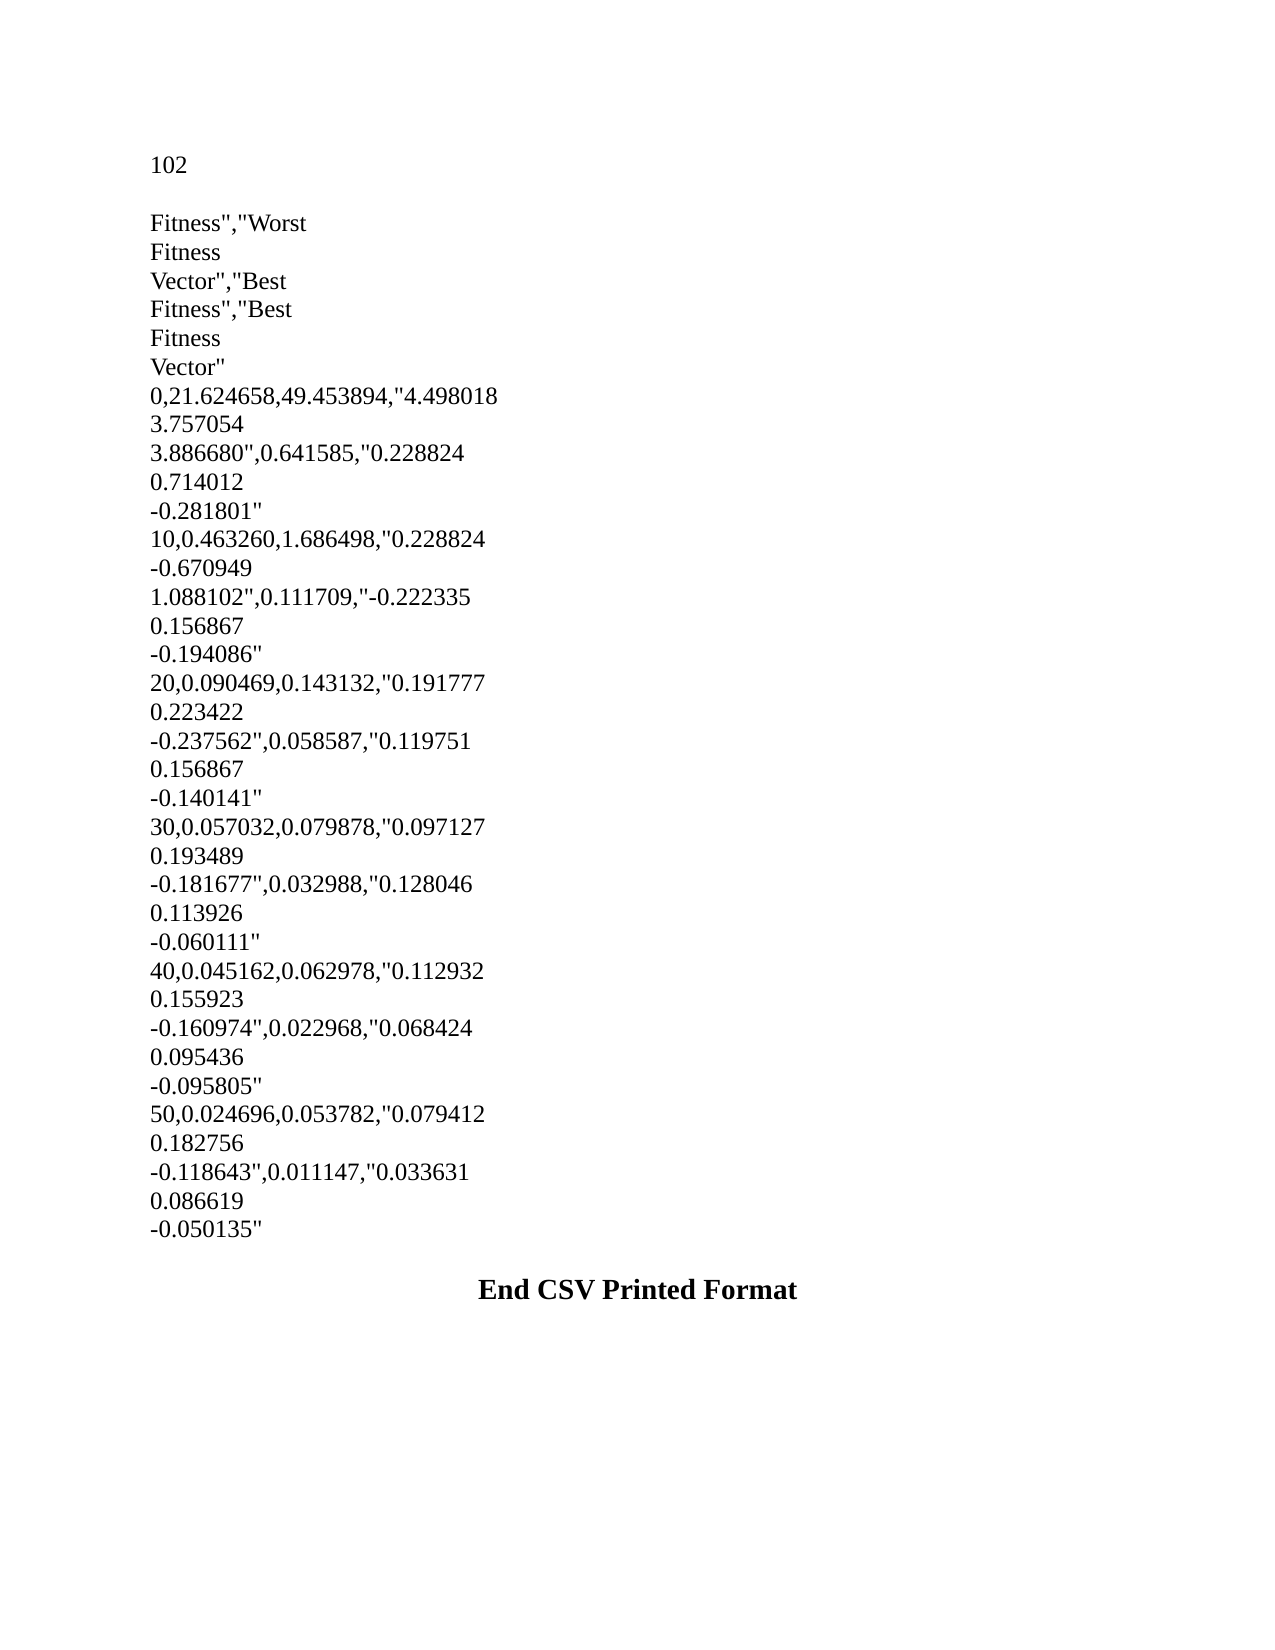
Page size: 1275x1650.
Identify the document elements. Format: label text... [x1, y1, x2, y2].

text 50,0.024696,0.053782,"0.079412 [150, 1099, 1125, 1128]
text 40,0.045162,0.062978,"0.112932 [150, 956, 1125, 984]
text -0.060111" [150, 927, 1125, 956]
text 20,0.090469,0.143132,"0.191777 [150, 668, 1125, 697]
text 0.155923 [150, 984, 1125, 1013]
text 0.095436 [150, 1042, 1125, 1071]
text 0.193489 [150, 841, 1125, 869]
text Vector" [150, 352, 1125, 381]
text 3.757054 [150, 409, 1125, 438]
text -0.281801" [150, 496, 1125, 524]
text -0.237562",0.058587,"0.119751 [150, 726, 1125, 754]
text -0.095805" [150, 1071, 1125, 1099]
text 10,0.463260,1.686498,"0.228824 [150, 524, 1125, 553]
text 1.088102",0.111709,"-0.222335 [150, 582, 1125, 611]
text -0.140141" [150, 783, 1125, 812]
text Fitness [150, 237, 1125, 266]
text End CSV Printed Format [150, 1272, 1125, 1306]
text -0.670949 [150, 553, 1125, 582]
text Vector","Best [150, 266, 1125, 294]
text 3.886680",0.641585,"0.228824 [150, 438, 1125, 467]
text 0.182756 [150, 1128, 1125, 1157]
text 0.113926 [150, 898, 1125, 927]
text 0.714012 [150, 467, 1125, 496]
text 0.086619 [150, 1186, 1125, 1214]
text 0,21.624658,49.453894,"4.498018 [150, 381, 1125, 409]
text 0.156867 [150, 754, 1125, 783]
text -0.118643",0.011147,"0.033631 [150, 1157, 1125, 1186]
text Fitness","Best [150, 294, 1125, 323]
text Fitness [150, 323, 1125, 352]
text -0.181677",0.032988,"0.128046 [150, 869, 1125, 898]
text Fitness","Worst [150, 208, 1125, 237]
text -0.050135" [150, 1214, 1125, 1243]
text 30,0.057032,0.079878,"0.097127 [150, 812, 1125, 841]
text -0.194086" [150, 639, 1125, 668]
text 0.156867 [150, 611, 1125, 639]
text -0.160974",0.022968,"0.068424 [150, 1013, 1125, 1042]
text 0.223422 [150, 697, 1125, 726]
